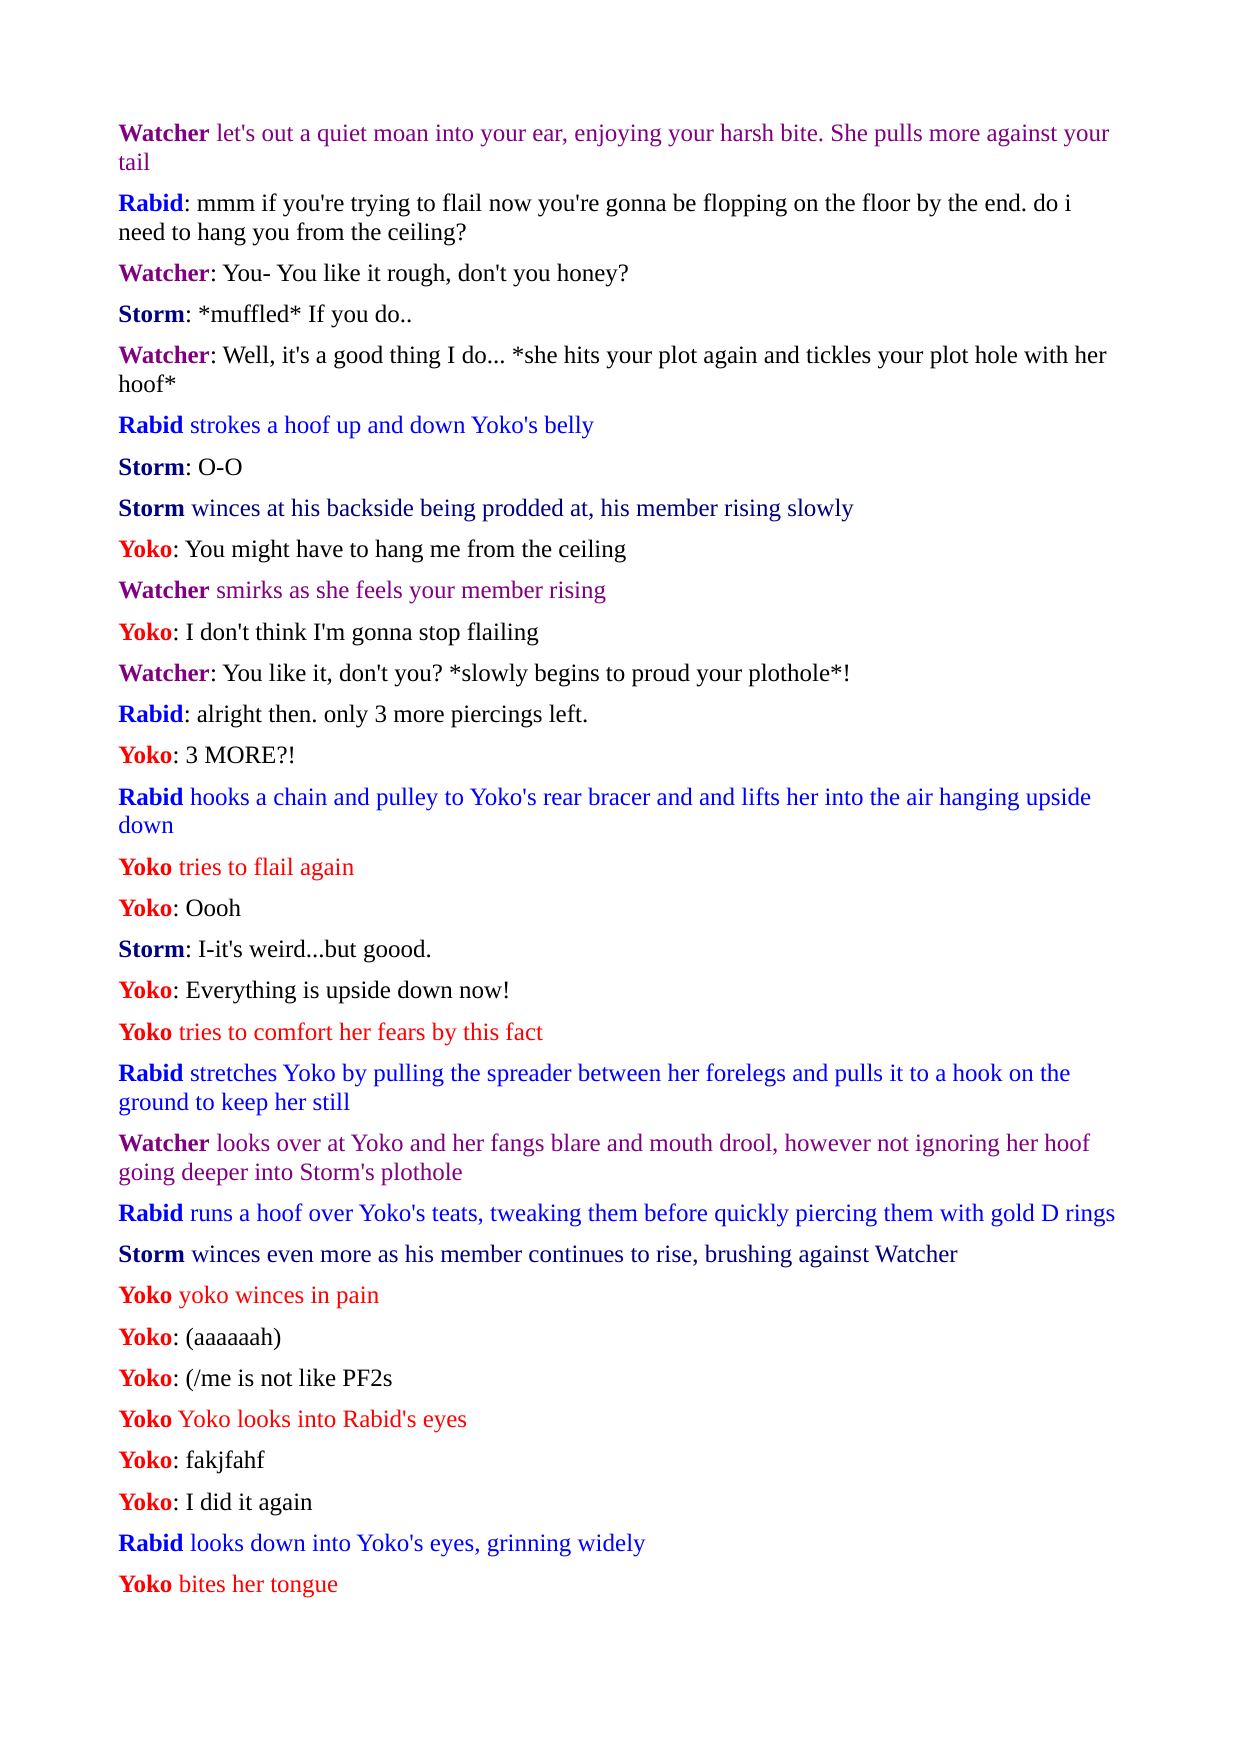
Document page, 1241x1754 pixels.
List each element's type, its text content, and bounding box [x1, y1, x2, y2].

text Yoko bites her tongue [118, 1569, 1122, 1598]
text Rabid looks down into Yoko's eyes, grinning widely [118, 1528, 1122, 1557]
text Rabid strokes a hoof up and down Yoko's belly [118, 411, 1122, 439]
text Watcher smirks as she feels your member rising [118, 576, 1122, 604]
text Watcher: You- You like it rough, don't you honey? [118, 258, 1122, 287]
text Storm: *muffled* If you do.. [118, 299, 1122, 328]
text Rabid: alright then. only 3 more piercings left. [118, 699, 1122, 728]
text Watcher let's out a quiet moan into your ear, enjoying your harsh bite. She pulls more against your tail [118, 118, 1122, 176]
text Yoko: (/me is not like PF2s [118, 1363, 1122, 1392]
text Watcher: Well, it's a good thing I do... *she hits your plot again and tickles your plot hole with her hoof* [118, 341, 1122, 398]
text Yoko: You might have to hang me from the ceiling [118, 534, 1122, 563]
text Storm: I-it's weird...but goood. [118, 934, 1122, 963]
text Watcher looks over at Yoko and her fangs blare and mouth drool, however not ignoring her hoof going deeper into Storm's plothole [118, 1128, 1122, 1186]
text Rabid: mmm if you're trying to flail now you're gonna be flopping on the floor by the end. do i need to hang you from the ceiling? [118, 188, 1122, 246]
text Watcher: You like it, don't you? *slowly begins to proud your plothole*! [118, 658, 1122, 687]
text Storm: O-O [118, 452, 1122, 481]
text Yoko: Everything is upside down now! [118, 976, 1122, 1004]
text Yoko tries to flail again [118, 852, 1122, 881]
text Rabid runs a hoof over Yoko's teats, tweaking them before quickly piercing them with gold D rings [118, 1198, 1122, 1227]
text Storm winces even more as his member continues to rise, brushing against Watcher [118, 1239, 1122, 1268]
text Yoko: I did it again [118, 1487, 1122, 1516]
text Yoko: fakjfahf [118, 1446, 1122, 1474]
text Yoko yoko winces in pain [118, 1281, 1122, 1309]
text Yoko: Oooh [118, 893, 1122, 922]
text Yoko: (aaaaaah) [118, 1322, 1122, 1351]
text Rabid hooks a chain and pulley to Yoko's rear bracer and and lifts her into the air hanging upside down [118, 782, 1122, 839]
text Yoko Yoko looks into Rabid's eyes [118, 1404, 1122, 1433]
text Yoko: 3 MORE?! [118, 741, 1122, 769]
text Storm winces at his backside being prodded at, his member rising slowly [118, 493, 1122, 522]
text Yoko tries to comfort her fears by this fact [118, 1017, 1122, 1046]
text Yoko: I don't think I'm gonna stop flailing [118, 617, 1122, 646]
text Rabid stretches Yoko by pulling the spreader between her forelegs and pulls it to a hook on the ground to keep her still [118, 1058, 1122, 1116]
